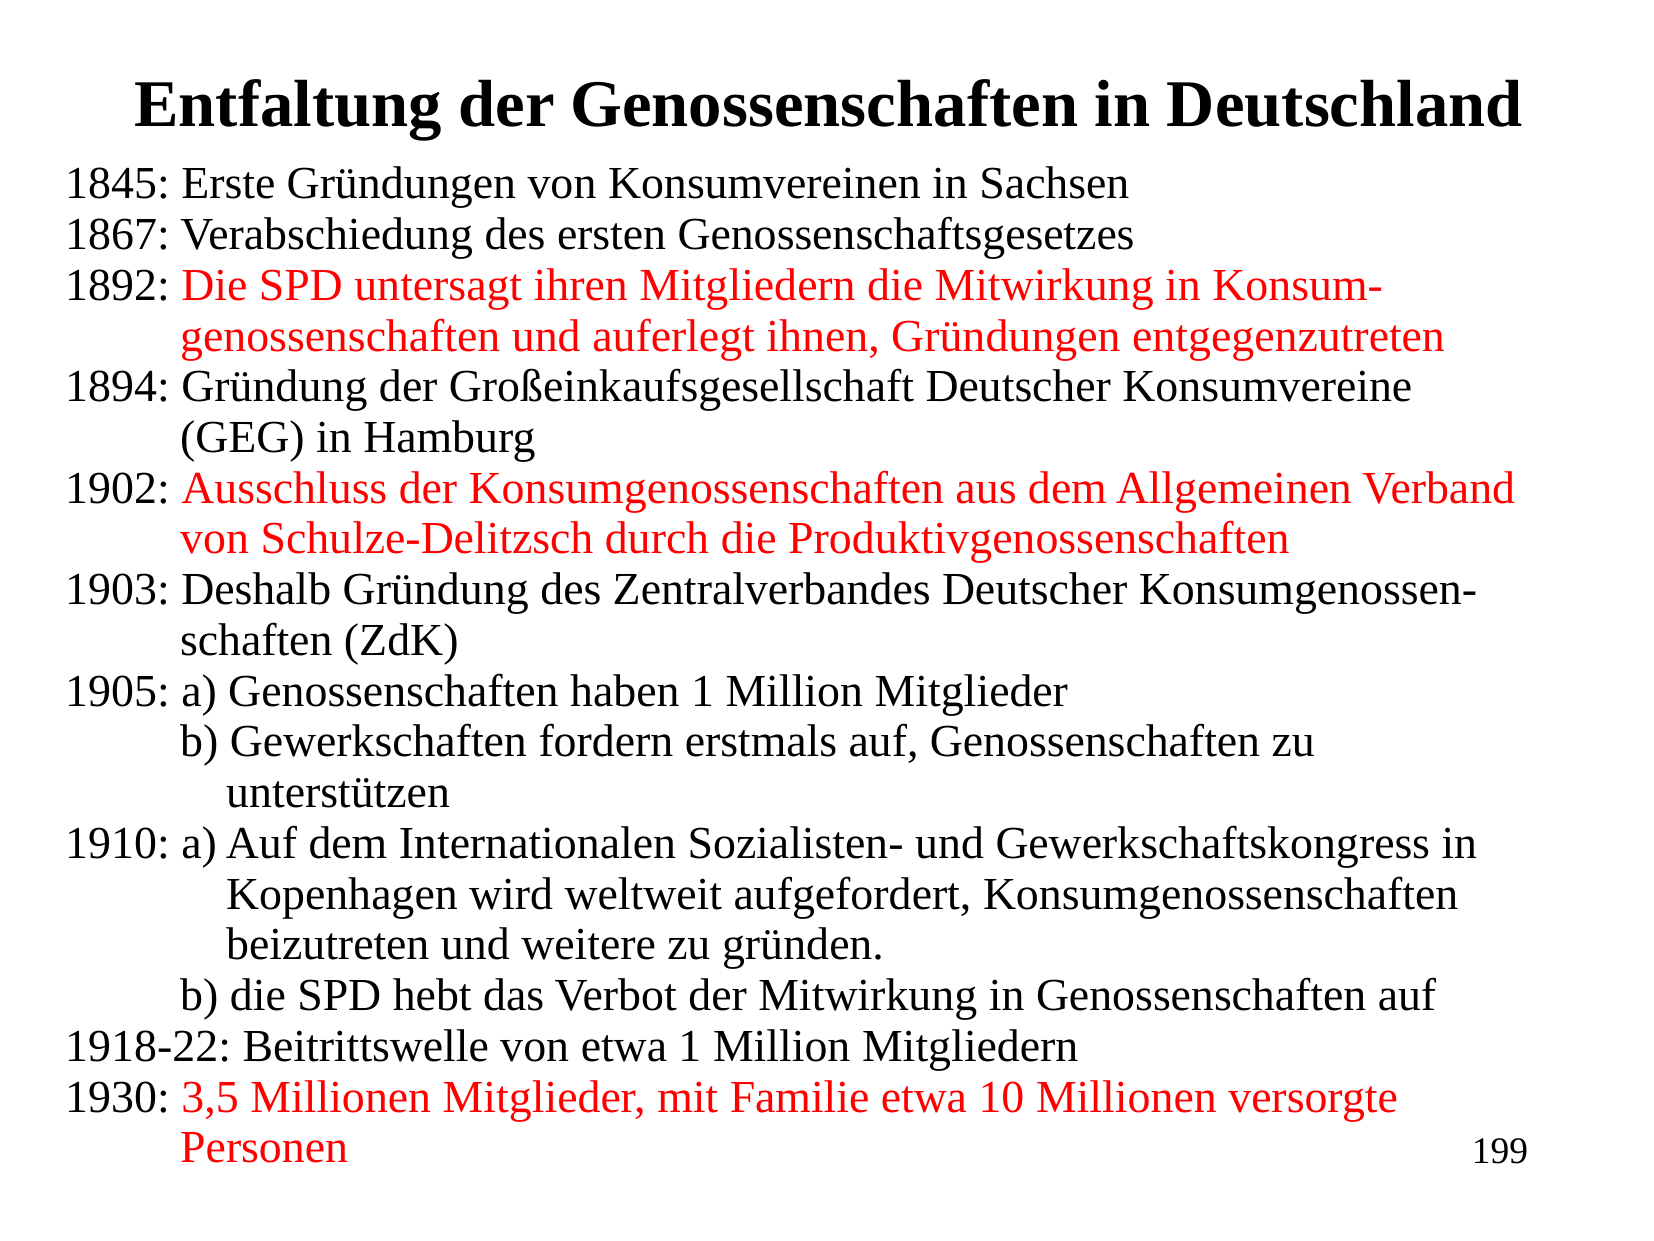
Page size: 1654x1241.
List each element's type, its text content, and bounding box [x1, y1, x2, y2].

text_box Entfaltung der Genossenschaften in Deutschland 1845: Erste Gründungen von Konsumvereinen in Sachsen 1867: Verabschiedung des ersten Genossenschaftsgesetzes 1892: Die SPD untersagt ihren Mitgliedern die Mitwirkung in Konsum- genossenschaften und auferlegt ihnen, Gründungen entgegenzutreten 1894: Gründung der Großeinkaufsgesellschaft Deutscher Konsumvereine (GEG) in Hamburg 1902: Ausschluss der Konsumgenossenschaften aus dem Allgemeinen Verband von Schulze-Delitzsch durch die Produktivgenossenschaften 1903: Deshalb Gründung des Zentralverbandes Deutscher Konsumgenossen- schaften (ZdK) 1905: a) Genossenschaften haben 1 Million Mitglieder b) Gewerkschaften fordern erstmals auf, Genossenschaften zu unterstützen 1910: a) Auf dem Internationalen Sozialisten- und Gewerkschaftskongress in Kopenhagen wird weltweit aufgefordert, Konsumgenossenschaften beizutreten und weitere zu gründen. b) die SPD hebt das Verbot der Mitwirkung in Genossenschaften auf 1918-22: Beitrittswelle von etwa 1 Million Mitgliedern 1930: 3,5 Millionen Mitglieder, mit Familie etwa 10 Millionen versorgte Personen [50, 59, 1609, 1190]
text_box [1343, 1122, 1654, 1193]
